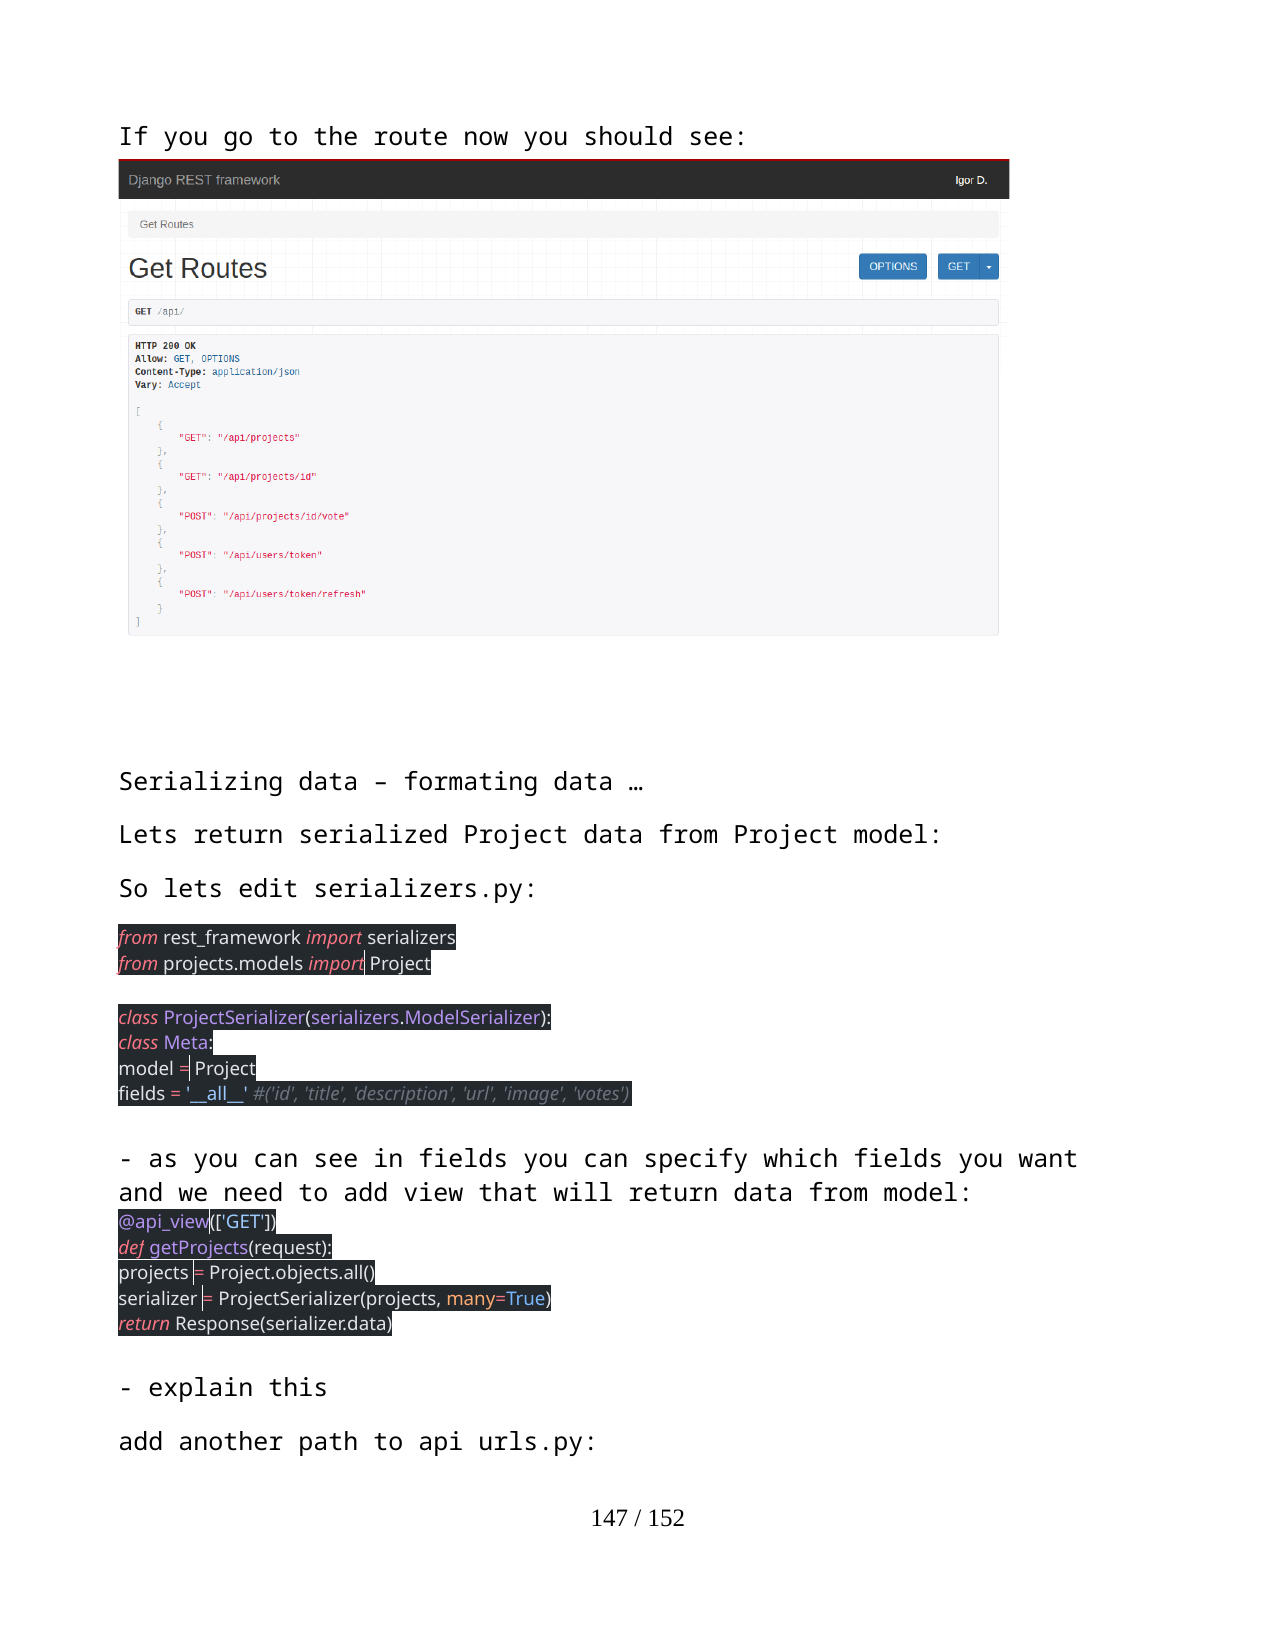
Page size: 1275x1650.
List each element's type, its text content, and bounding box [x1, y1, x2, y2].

text from rest_framework import serializers [118, 924, 1157, 950]
text and we need to add view that will return data from model: [118, 1174, 1157, 1208]
text fields = '__all__' #('id', 'title', 'description', 'url', 'image', 'votes') [118, 1081, 1157, 1106]
text from projects.models import Project [118, 950, 1157, 975]
text class Meta: [118, 1030, 1157, 1055]
text Serializing data – formating data … [118, 763, 1157, 797]
text projects = Project.objects.all() [118, 1259, 1157, 1285]
picture [118, 159, 1010, 652]
text class ProjectSerializer(serializers.ModelSerializer): [118, 1004, 1157, 1030]
text - as you can see in fields you can specify which fields you want [118, 1140, 1157, 1174]
text If you go to the route now you should see: [118, 118, 1157, 152]
text Lets return serialized Project data from Project model: [118, 817, 1157, 851]
text model = Project [118, 1055, 1157, 1081]
text So lets edit serializers.py: [118, 871, 1157, 905]
text @api_view(['GET']) [118, 1208, 1157, 1234]
text def getProjects(request): [118, 1234, 1157, 1259]
text add another path to api urls.py: [118, 1424, 1157, 1458]
text return Response(serializer.data) [118, 1311, 1157, 1336]
text serializer = ProjectSerializer(projects, many=True) [118, 1285, 1157, 1311]
text - explain this [118, 1370, 1157, 1404]
